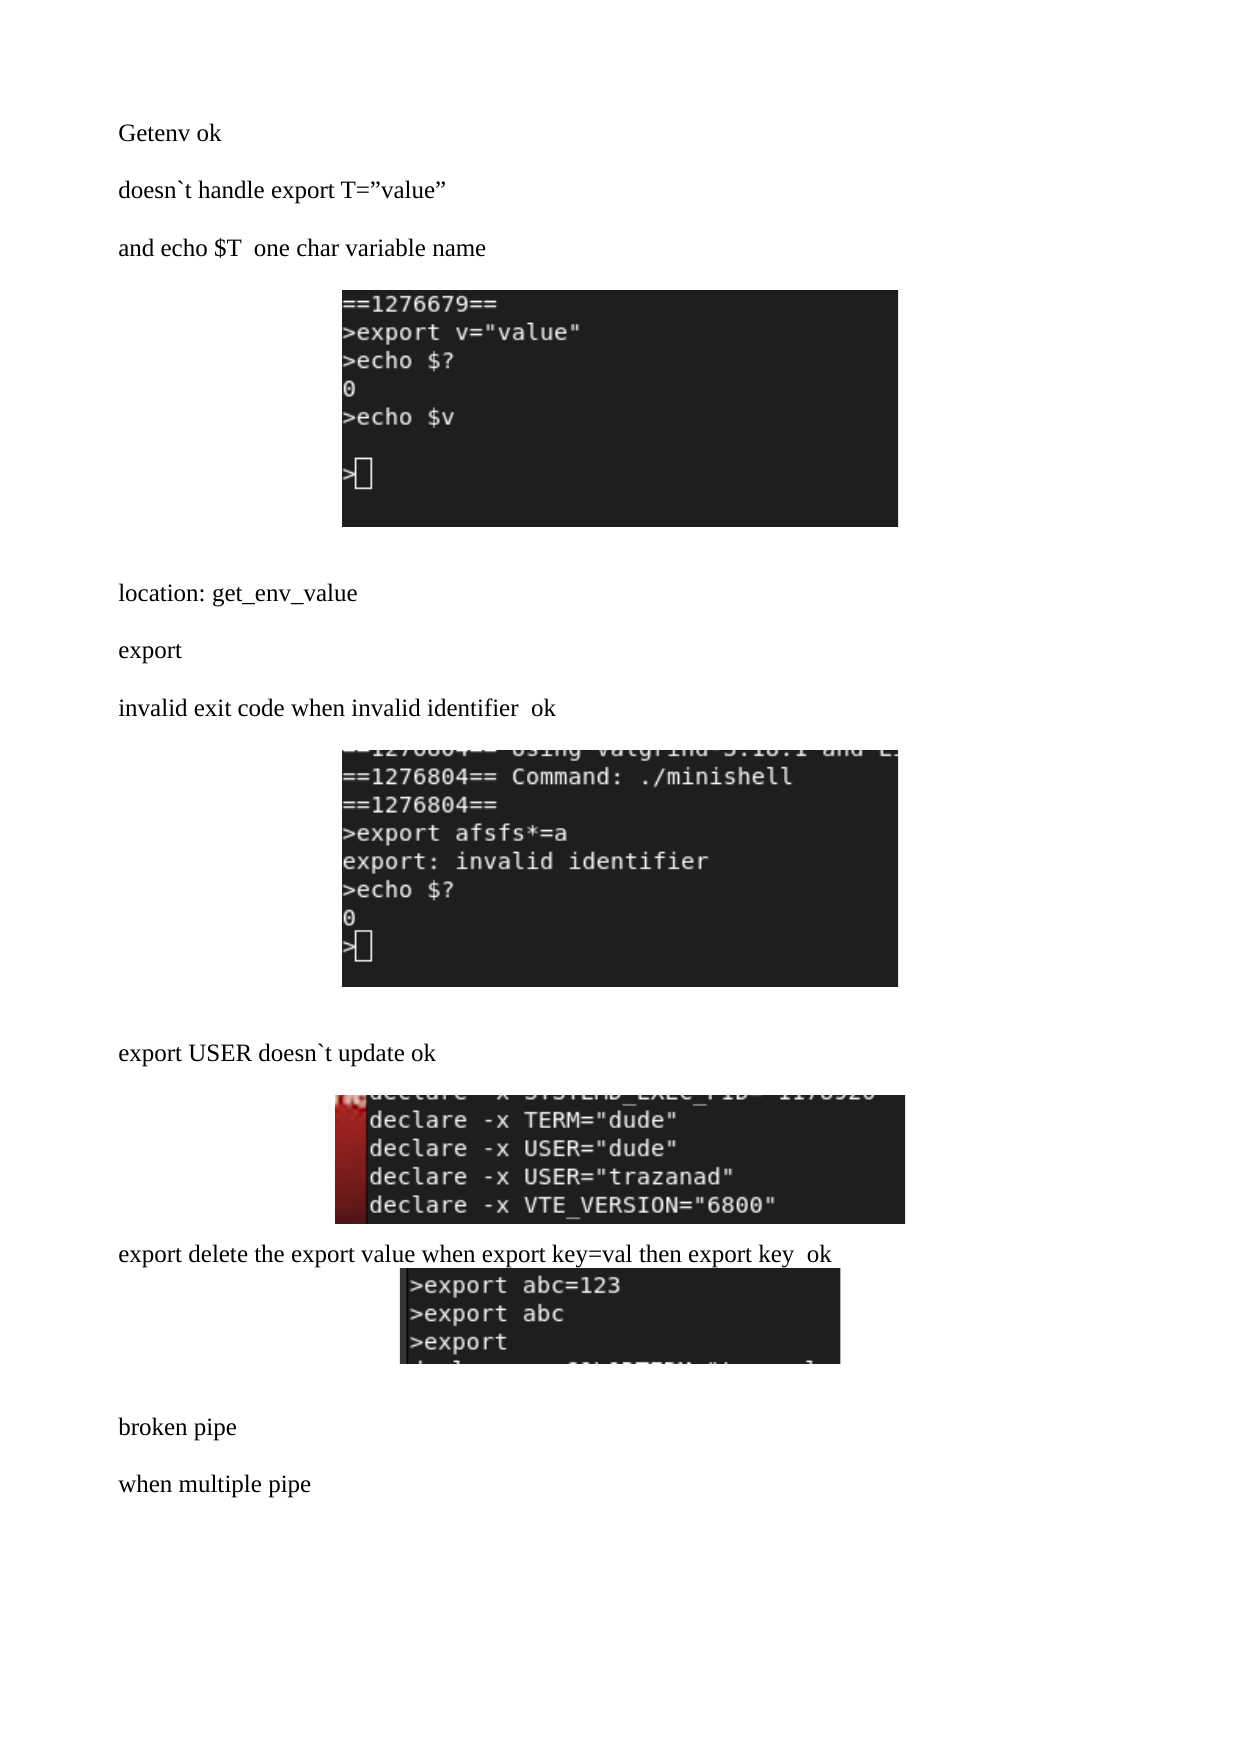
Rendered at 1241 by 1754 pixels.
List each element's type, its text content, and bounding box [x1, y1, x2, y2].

text doesn`t handle export T=”value” [118, 176, 1122, 204]
picture [342, 750, 899, 987]
text when multiple pipe [118, 1469, 1122, 1498]
picture [335, 1095, 906, 1224]
text export [118, 636, 1122, 664]
text and echo $T one char variable name [118, 233, 1122, 262]
text location: get_env_value [118, 578, 1122, 607]
picture [399, 1268, 841, 1364]
text export USER doesn`t update ok [118, 1038, 1122, 1067]
picture [342, 290, 899, 527]
text export delete the export value when export key=val then export key ok [118, 1239, 1122, 1268]
text Getenv ok [118, 118, 1122, 147]
text broken pipe [118, 1412, 1122, 1441]
text invalid exit code when invalid identifier ok [118, 693, 1122, 722]
